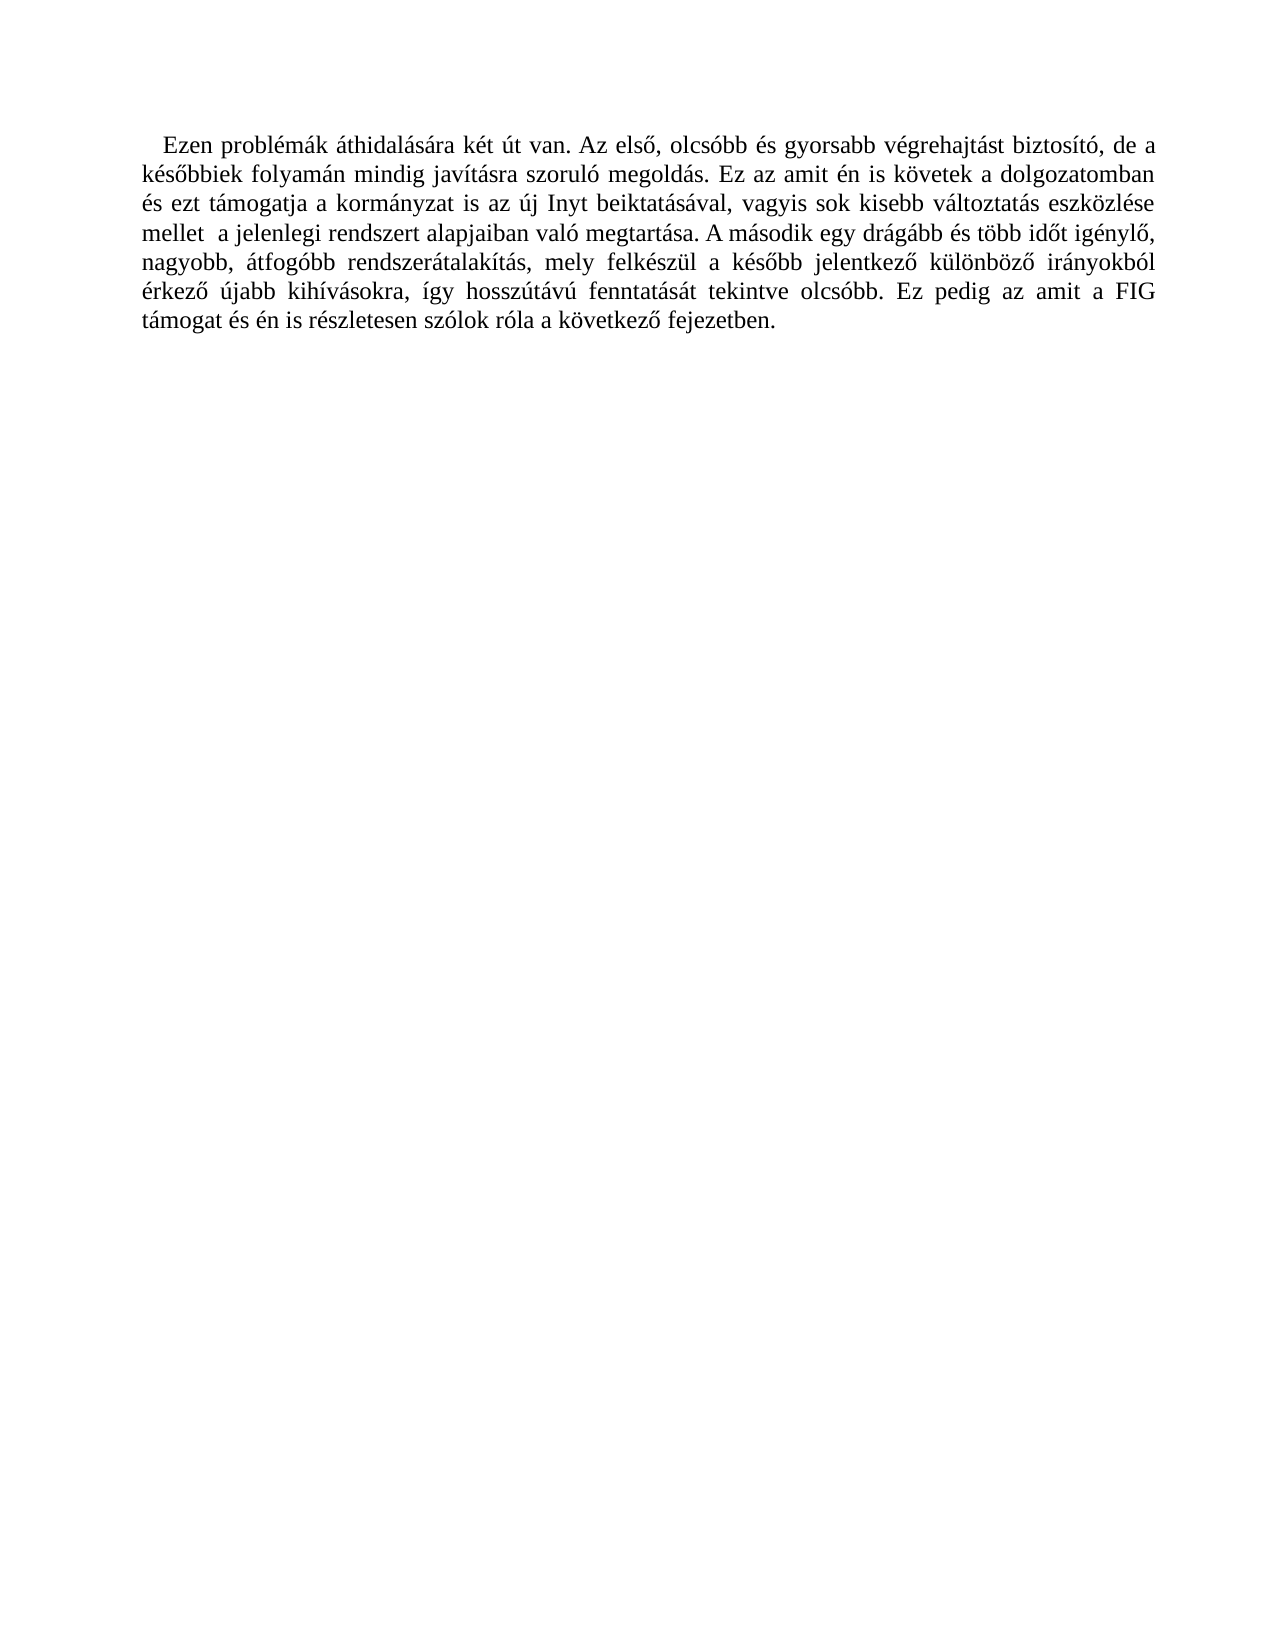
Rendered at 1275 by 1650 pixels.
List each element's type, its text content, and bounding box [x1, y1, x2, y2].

text Ezen problémák áthidalására két út van. Az első, olcsóbb és gyorsabb végrehajtást biztosító, de a későbbiek folyamán mindig javításra szoruló megoldás. Ez az amit én is követek a dolgozatomban és ezt támogatja a kormányzat is az új Inyt beiktatásával, vagyis sok kisebb változtatás eszközlése mellet a jelenlegi rendszert alapjaiban való megtartása. A második egy drágább és több időt igénylő, nagyobb, átfogóbb rendszerátalakítás, mely felkészül a később jelentkező különböző irányokból érkező újabb kihívásokra, így hosszútávú fenntatását tekintve olcsóbb. Ez pedig az amit a FIG támogat és én is részletesen szólok róla a következő fejezetben. [142, 130, 1156, 334]
